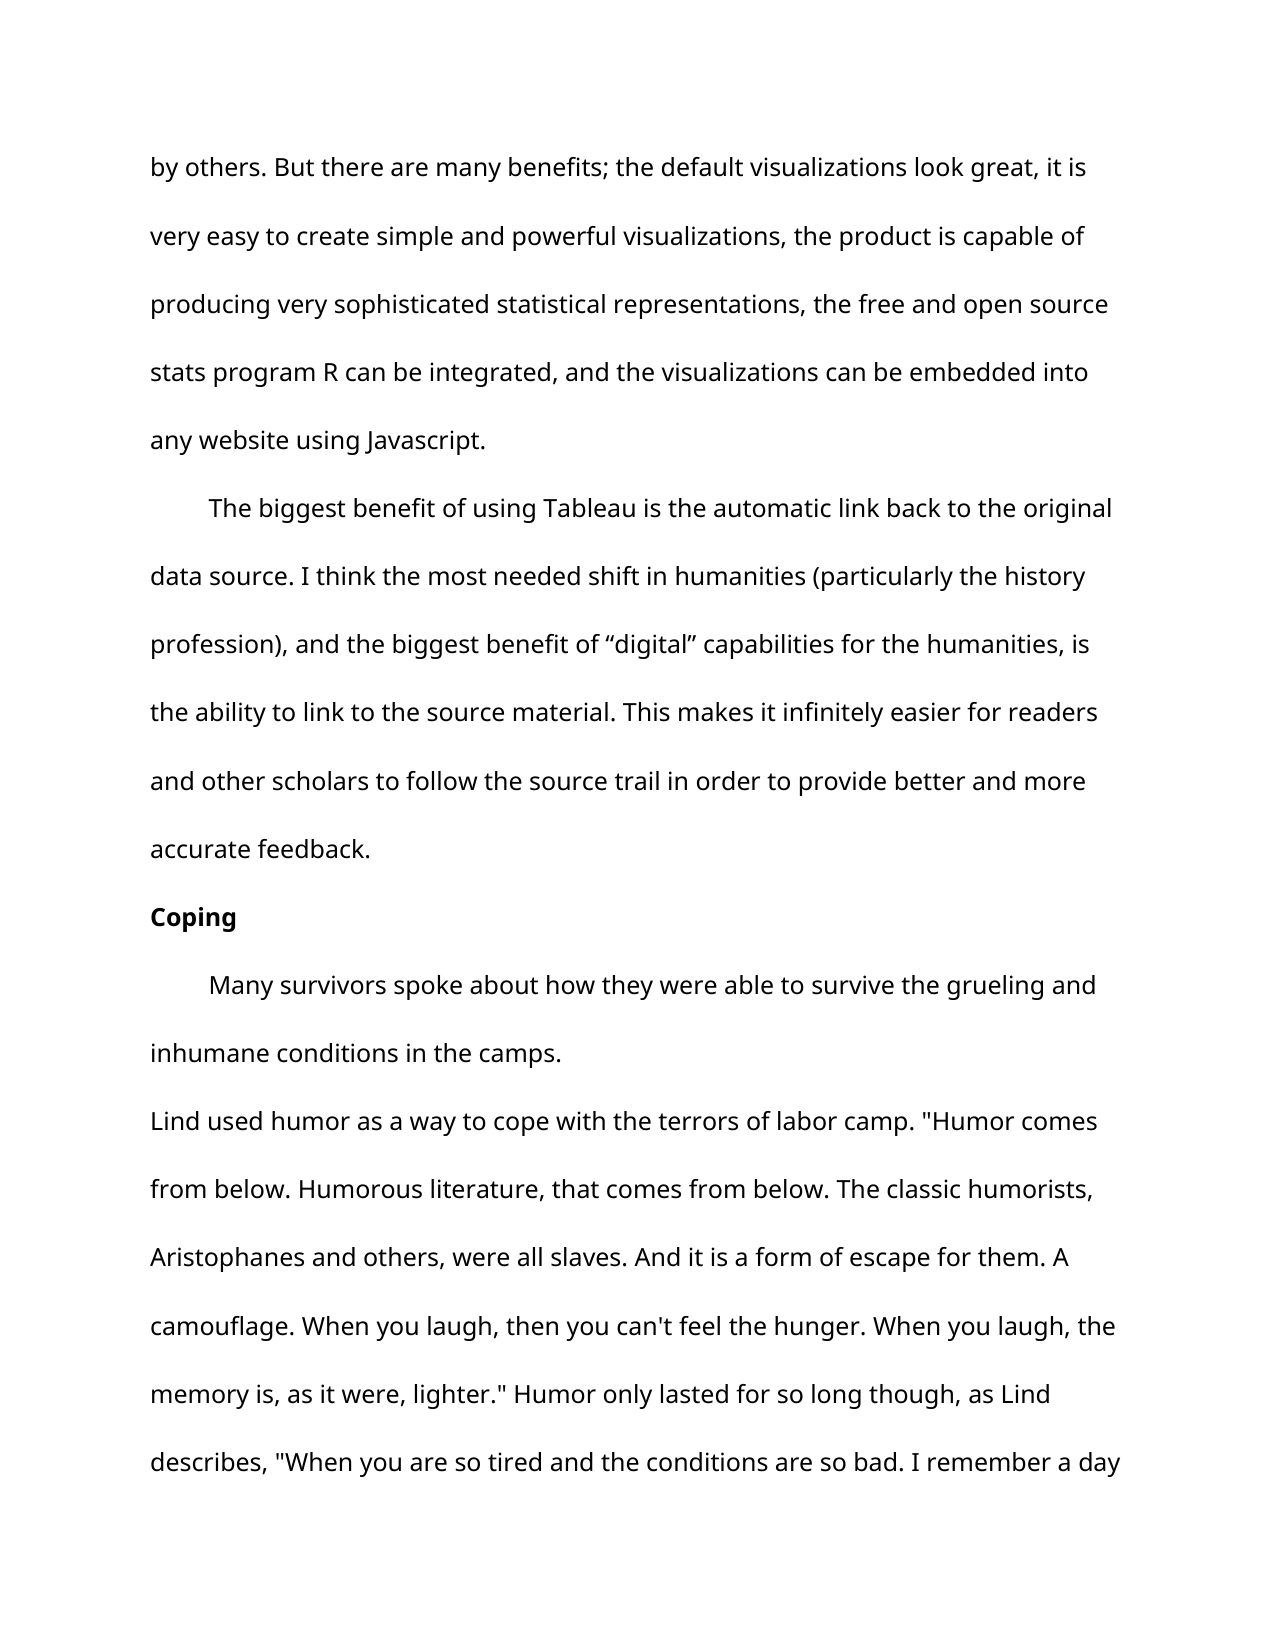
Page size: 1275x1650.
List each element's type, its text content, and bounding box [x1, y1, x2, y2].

text Coping [150, 899, 1125, 933]
text Many survivors spoke about how they were able to survive the grueling and inhumane conditions in the camps. [150, 967, 1125, 1070]
text Lind used humor as a way to cope with the terrors of labor camp. "Humor comes from below. Humorous literature, that comes from below. The classic humorists, Aristophanes and others, were all slaves. And it is a form of escape for them. A camouflage. When you laugh, then you can't feel the hunger. When you laugh, the memory is, as it were, lighter." Humor only lasted for so long though, as Lind describes, "When you are so tired and the conditions are so bad. I remember a day [150, 1104, 1125, 1478]
text The biggest benefit of using Tableau is the automatic link back to the original data source. I think the most needed shift in humanities (particularly the history profession), and the biggest benefit of “digital” capabilities for the humanities, is the ability to link to the source material. This makes it infinitely easier for readers and other scholars to follow the source trail in order to provide better and more accurate feedback. [150, 491, 1125, 865]
text by others. But there are many benefits; the default visualizations look great, it is very easy to create simple and powerful visualizations, the product is capable of producing very sophisticated statistical representations, the free and open source stats program R can be integrated, and the visualizations can be embedded into any website using Javascript. [150, 150, 1125, 457]
